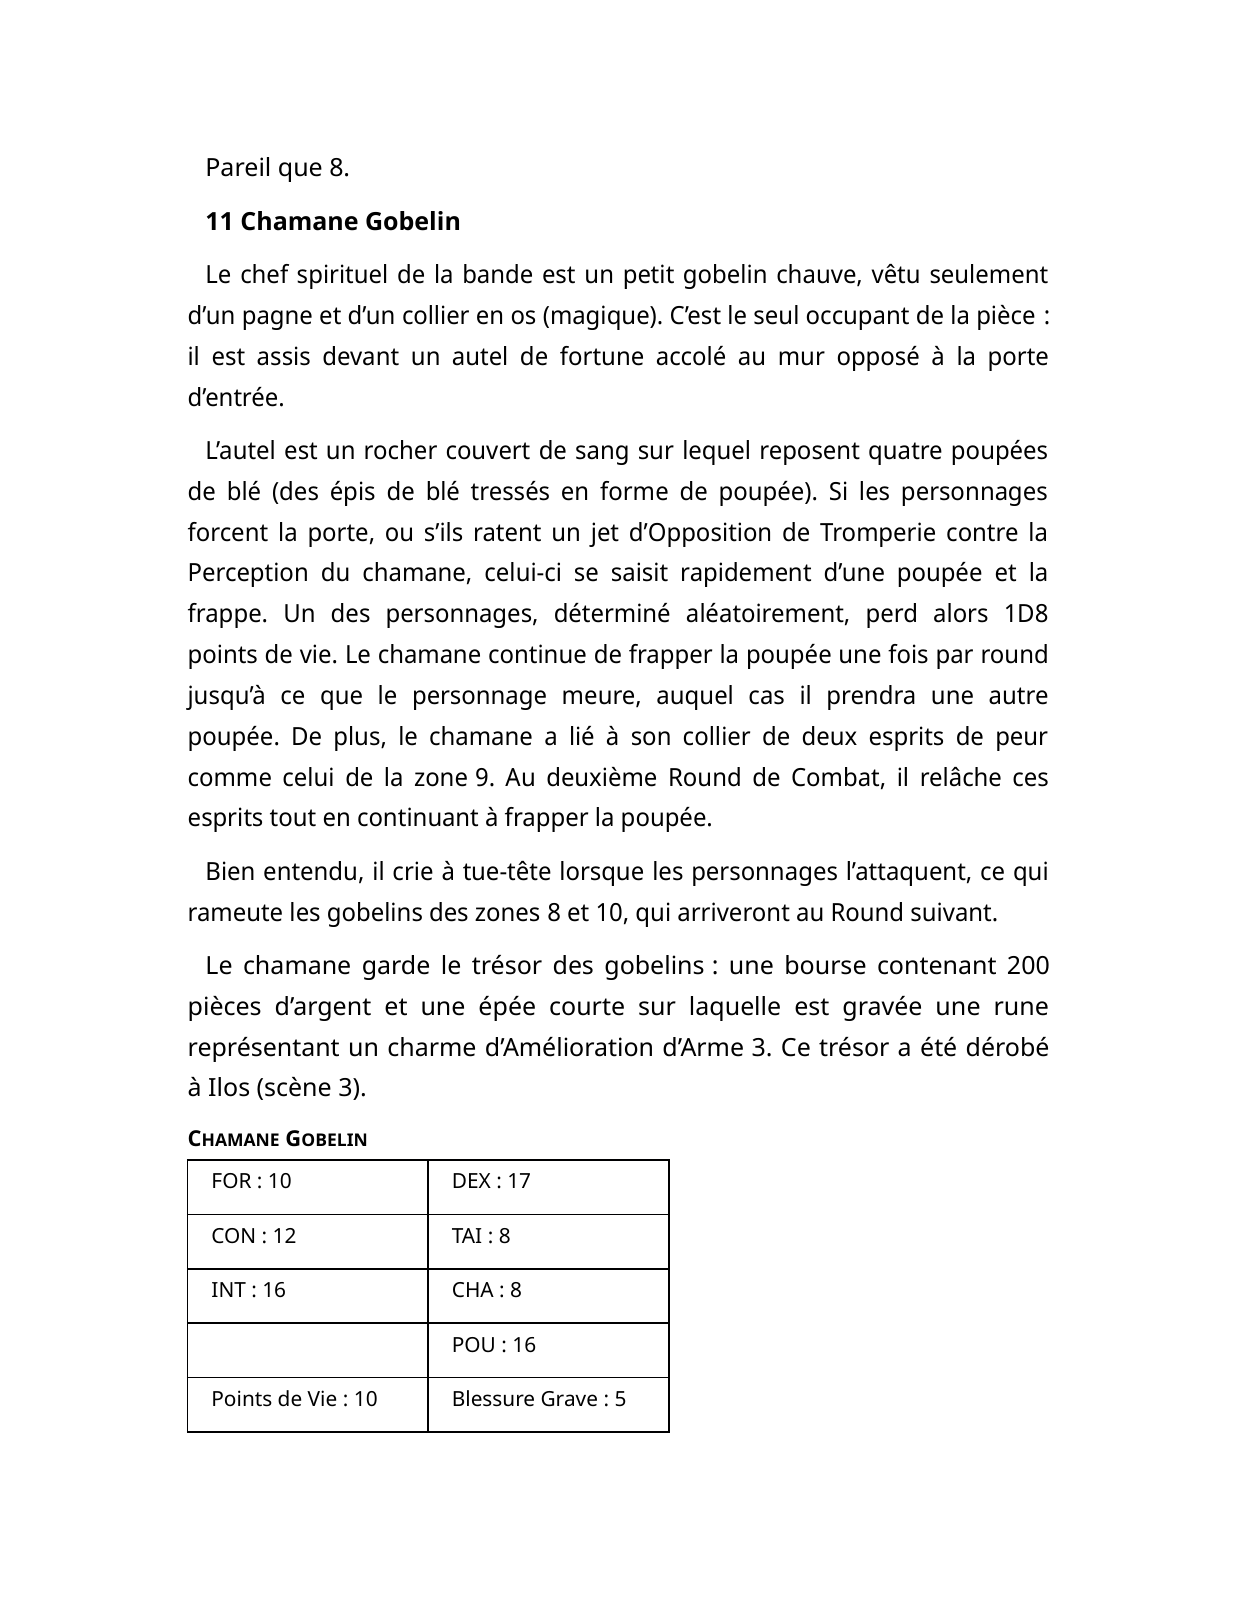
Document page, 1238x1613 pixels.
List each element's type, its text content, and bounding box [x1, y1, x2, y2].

table_cell POU : 16 [429, 1324, 668, 1377]
text Pareil que 8. [187, 150, 1050, 184]
table_cell [188, 1324, 427, 1377]
text L’autel est un rocher couvert de sang sur lequel reposent quatre poupées de blé (des épis de blé tressés en forme de poupée). Si les personnages forcent la porte, ou s’ils ratent un jet d’Opposition de Tromperie contre la Perception du chamane, celui-ci se saisit rapidement d’une poupée et la frappe. Un des personnages, déterminé aléatoirement, perd alors 1D8 points de vie. Le chamane continue de frapper la poupée une fois par round jusqu’à ce que le personnage meure, auquel cas il prendra une autre poupée. De plus, le chamane a lié à son collier de deux esprits de peur comme celui de la zone 9. Au deuxième Round de Combat, il relâche ces esprits tout en continuant à frapper la poupée. [187, 432, 1050, 834]
text Bien entendu, il crie à tue-tête lorsque les personnages l’attaquent, ce qui rameute les gobelins des zones 8 et 10, qui arriveront au Round suivant. [187, 853, 1050, 928]
table_cell CON : 12 [188, 1215, 427, 1268]
table_header FOR : 10 [188, 1161, 427, 1213]
table_cell CHA : 8 [429, 1270, 668, 1322]
table_header DEX : 17 [429, 1161, 668, 1213]
table_cell TAI : 8 [429, 1215, 668, 1268]
table_cell INT : 16 [188, 1270, 427, 1322]
table_cell Points de Vie : 10 [188, 1378, 427, 1431]
table_cell Blessure Grave : 5 [429, 1378, 668, 1431]
text Le chamane garde le trésor des gobelins : une bourse contenant 200 pièces d’argent et une épée courte sur laquelle est gravée une rune représentant un charme d’Amélioration d’Arme 3. Ce trésor a été dérobé à Ilos (scène 3). [187, 947, 1050, 1104]
text Le chef spirituel de la bande est un petit gobelin chauve, vêtu seulement d’un pagne et d’un collier en os (magique). C’est le seul occupant de la pièce : il est assis devant un autel de fortune accolé au mur opposé à la porte d’entrée. [187, 257, 1050, 413]
text Chamane Gobelin [187, 1123, 1050, 1153]
text 11 Chamane Gobelin [187, 203, 1050, 237]
